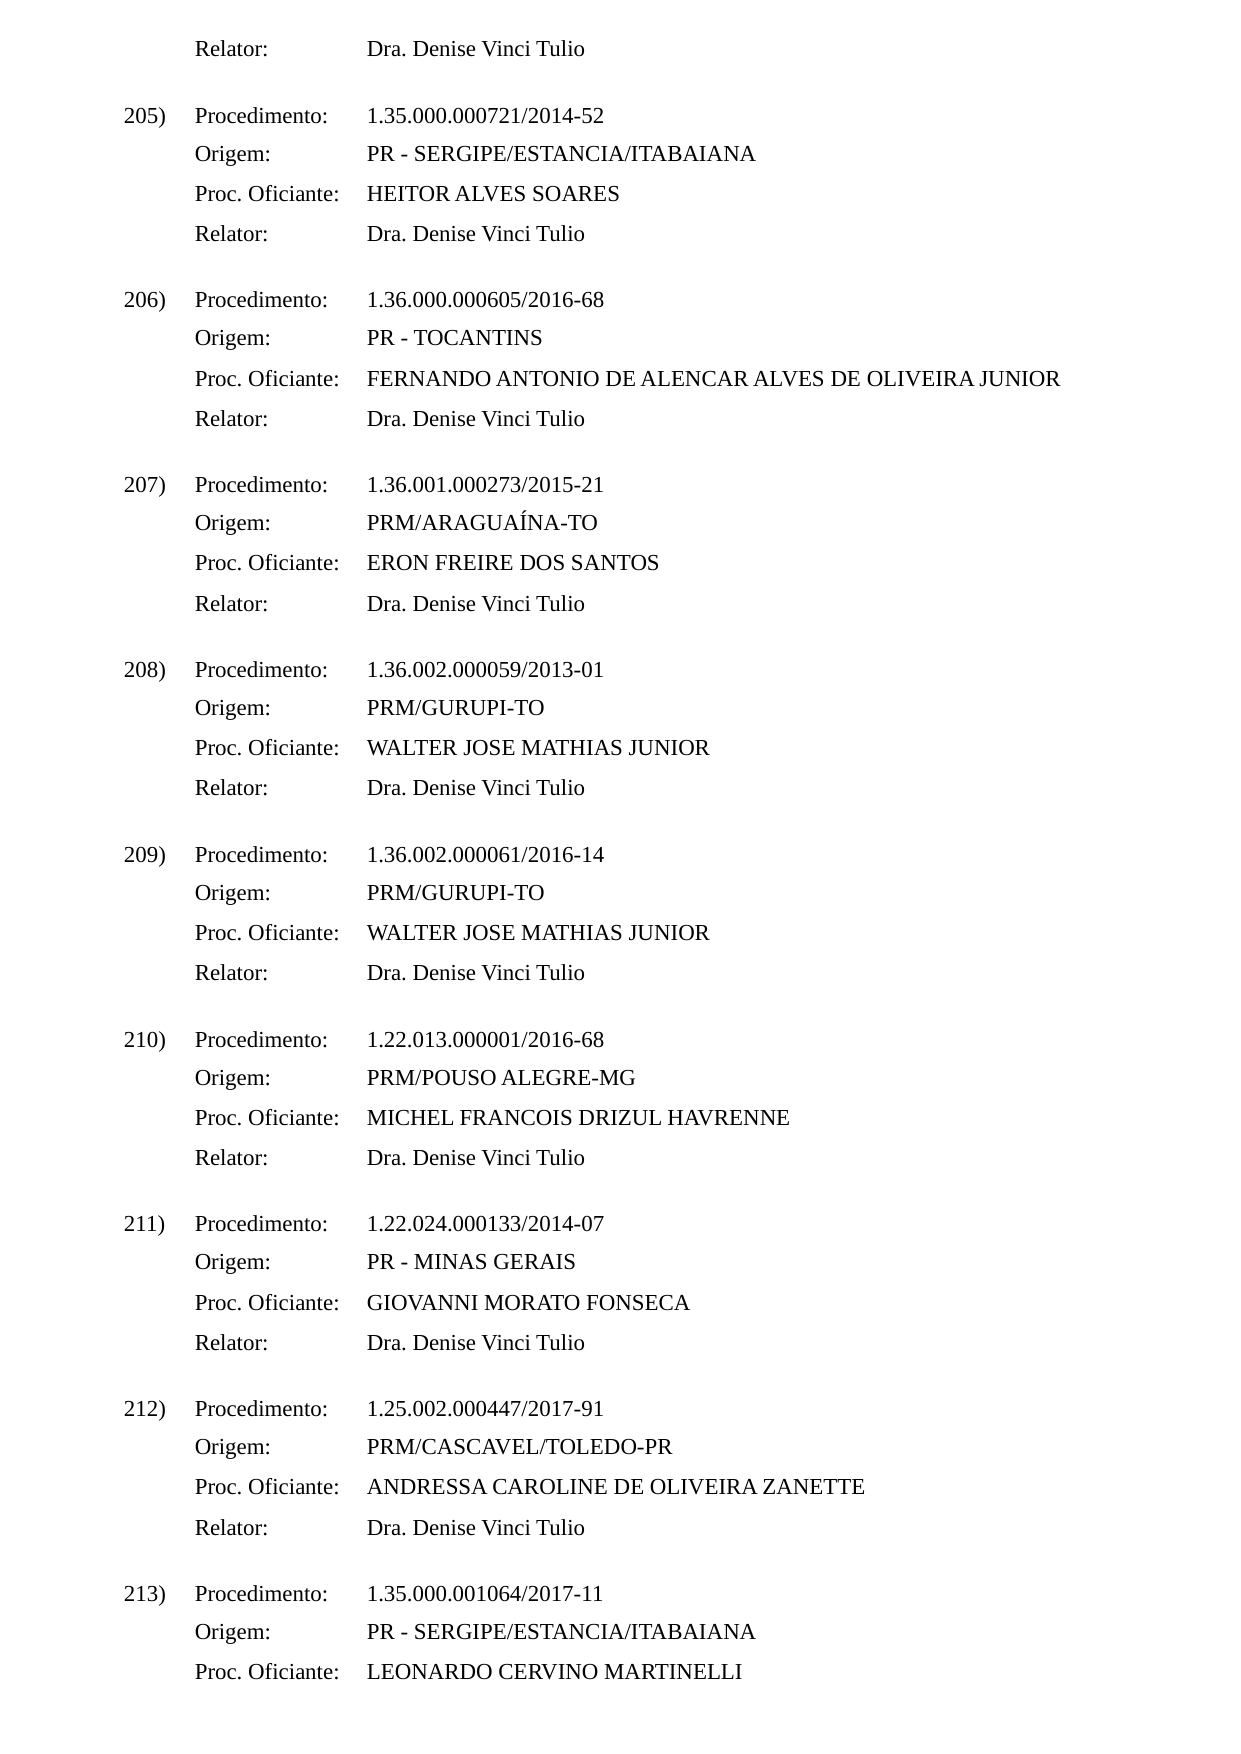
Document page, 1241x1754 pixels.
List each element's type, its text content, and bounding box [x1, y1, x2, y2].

table_cell Proc. Oficiante: [189, 1283, 361, 1323]
table_cell [118, 1653, 189, 1693]
table_header Procedimento: [189, 96, 361, 134]
table_cell PRM/GURUPI-TO [361, 873, 1122, 913]
table_cell [118, 359, 189, 399]
table_header Procedimento: [189, 835, 361, 873]
table_cell [118, 319, 189, 359]
table_cell Dra. Denise Vinci Tulio [361, 30, 1122, 70]
table_cell Dra. Denise Vinci Tulio [361, 1323, 1122, 1363]
table_cell [118, 134, 189, 174]
table_header 212) [118, 1390, 189, 1427]
table_cell FERNANDO ANTONIO DE ALENCAR ALVES DE OLIVEIRA JUNIOR [361, 359, 1122, 399]
table_cell Proc. Oficiante: [189, 1468, 361, 1508]
table_cell Origem: [189, 1612, 361, 1652]
table_cell PR - TOCANTINS [361, 319, 1122, 359]
table_cell Proc. Oficiante: [189, 174, 361, 214]
table_header Procedimento: [189, 1020, 361, 1058]
table_cell Dra. Denise Vinci Tulio [361, 769, 1122, 809]
table_cell PR - SERGIPE/ESTANCIA/ITABAIANA [361, 1612, 1122, 1652]
table_header 1.36.002.000061/2016-14 [361, 835, 1122, 873]
table_cell Relator: [189, 584, 361, 624]
table_header 210) [118, 1020, 189, 1058]
table_cell Proc. Oficiante: [189, 359, 361, 399]
table_cell Dra. Denise Vinci Tulio [361, 954, 1122, 994]
table_cell WALTER JOSE MATHIAS JUNIOR [361, 913, 1122, 953]
table_header 207) [118, 466, 189, 503]
table_header 1.35.000.000721/2014-52 [361, 96, 1122, 134]
table_cell [118, 1098, 189, 1138]
table_header 1.22.013.000001/2016-68 [361, 1020, 1122, 1058]
table_cell Origem: [189, 319, 361, 359]
table_cell [118, 1323, 189, 1363]
table_header Procedimento: [189, 1574, 361, 1612]
table_cell PR - MINAS GERAIS [361, 1243, 1122, 1283]
table_cell Proc. Oficiante: [189, 729, 361, 769]
table_header 209) [118, 835, 189, 873]
table_cell Origem: [189, 873, 361, 913]
table_cell Relator: [189, 769, 361, 809]
table_cell Relator: [189, 30, 361, 70]
table_cell [118, 214, 189, 254]
table_cell [118, 688, 189, 728]
table_cell Relator: [189, 1138, 361, 1178]
table_cell Relator: [189, 1323, 361, 1363]
table_cell [118, 1428, 189, 1468]
table_cell [118, 1283, 189, 1323]
table_header 206) [118, 281, 189, 319]
table_cell Proc. Oficiante: [189, 913, 361, 953]
table_cell Origem: [189, 504, 361, 544]
table_header 213) [118, 1574, 189, 1612]
table_cell [118, 30, 189, 70]
table_cell Relator: [189, 954, 361, 994]
table_cell [118, 873, 189, 913]
table_header 1.36.002.000059/2013-01 [361, 650, 1122, 688]
table_cell Proc. Oficiante: [189, 1653, 361, 1693]
table_header 1.22.024.000133/2014-07 [361, 1205, 1122, 1243]
table_cell Proc. Oficiante: [189, 1098, 361, 1138]
table_cell [118, 1243, 189, 1283]
table_header 1.36.000.000605/2016-68 [361, 281, 1122, 319]
table_cell [118, 954, 189, 994]
table_cell Dra. Denise Vinci Tulio [361, 1508, 1122, 1548]
table_header Procedimento: [189, 1205, 361, 1243]
table_header 205) [118, 96, 189, 134]
table_cell [118, 174, 189, 214]
table_header Procedimento: [189, 1390, 361, 1427]
table_cell PR - SERGIPE/ESTANCIA/ITABAIANA [361, 134, 1122, 174]
table_cell ERON FREIRE DOS SANTOS [361, 544, 1122, 584]
table_cell Origem: [189, 688, 361, 728]
table_header 1.25.002.000447/2017-91 [361, 1390, 1122, 1427]
table_header Procedimento: [189, 650, 361, 688]
table_cell [118, 544, 189, 584]
table_header 1.36.001.000273/2015-21 [361, 466, 1122, 503]
table_cell WALTER JOSE MATHIAS JUNIOR [361, 729, 1122, 769]
table_header 211) [118, 1205, 189, 1243]
table_cell [118, 1058, 189, 1098]
table_cell [118, 1508, 189, 1548]
table_header Procedimento: [189, 466, 361, 503]
table_cell [118, 769, 189, 809]
table_cell HEITOR ALVES SOARES [361, 174, 1122, 214]
table_cell [118, 913, 189, 953]
table_cell PRM/ARAGUAÍNA-TO [361, 504, 1122, 544]
table_cell [118, 1138, 189, 1178]
table_cell MICHEL FRANCOIS DRIZUL HAVRENNE [361, 1098, 1122, 1138]
table_header Procedimento: [189, 281, 361, 319]
table_cell Relator: [189, 214, 361, 254]
table_cell [118, 584, 189, 624]
table_cell Dra. Denise Vinci Tulio [361, 214, 1122, 254]
table_cell [118, 399, 189, 439]
table_cell ANDRESSA CAROLINE DE OLIVEIRA ZANETTE [361, 1468, 1122, 1508]
table_cell Dra. Denise Vinci Tulio [361, 1138, 1122, 1178]
table_cell GIOVANNI MORATO FONSECA [361, 1283, 1122, 1323]
table_cell Dra. Denise Vinci Tulio [361, 399, 1122, 439]
table_cell [118, 729, 189, 769]
table_cell PRM/CASCAVEL/TOLEDO-PR [361, 1428, 1122, 1468]
table_cell PRM/POUSO ALEGRE-MG [361, 1058, 1122, 1098]
table_cell Origem: [189, 1428, 361, 1468]
table_cell PRM/GURUPI-TO [361, 688, 1122, 728]
table_cell Relator: [189, 399, 361, 439]
table_cell Dra. Denise Vinci Tulio [361, 584, 1122, 624]
table_cell Origem: [189, 1058, 361, 1098]
table_cell Proc. Oficiante: [189, 544, 361, 584]
table_header 1.35.000.001064/2017-11 [361, 1574, 1122, 1612]
table_cell [118, 1612, 189, 1652]
table_cell Origem: [189, 1243, 361, 1283]
table_cell Origem: [189, 134, 361, 174]
table_cell [118, 504, 189, 544]
table_cell [118, 1468, 189, 1508]
table_cell Relator: [189, 1508, 361, 1548]
table_cell LEONARDO CERVINO MARTINELLI [361, 1653, 1122, 1693]
table_header 208) [118, 650, 189, 688]
